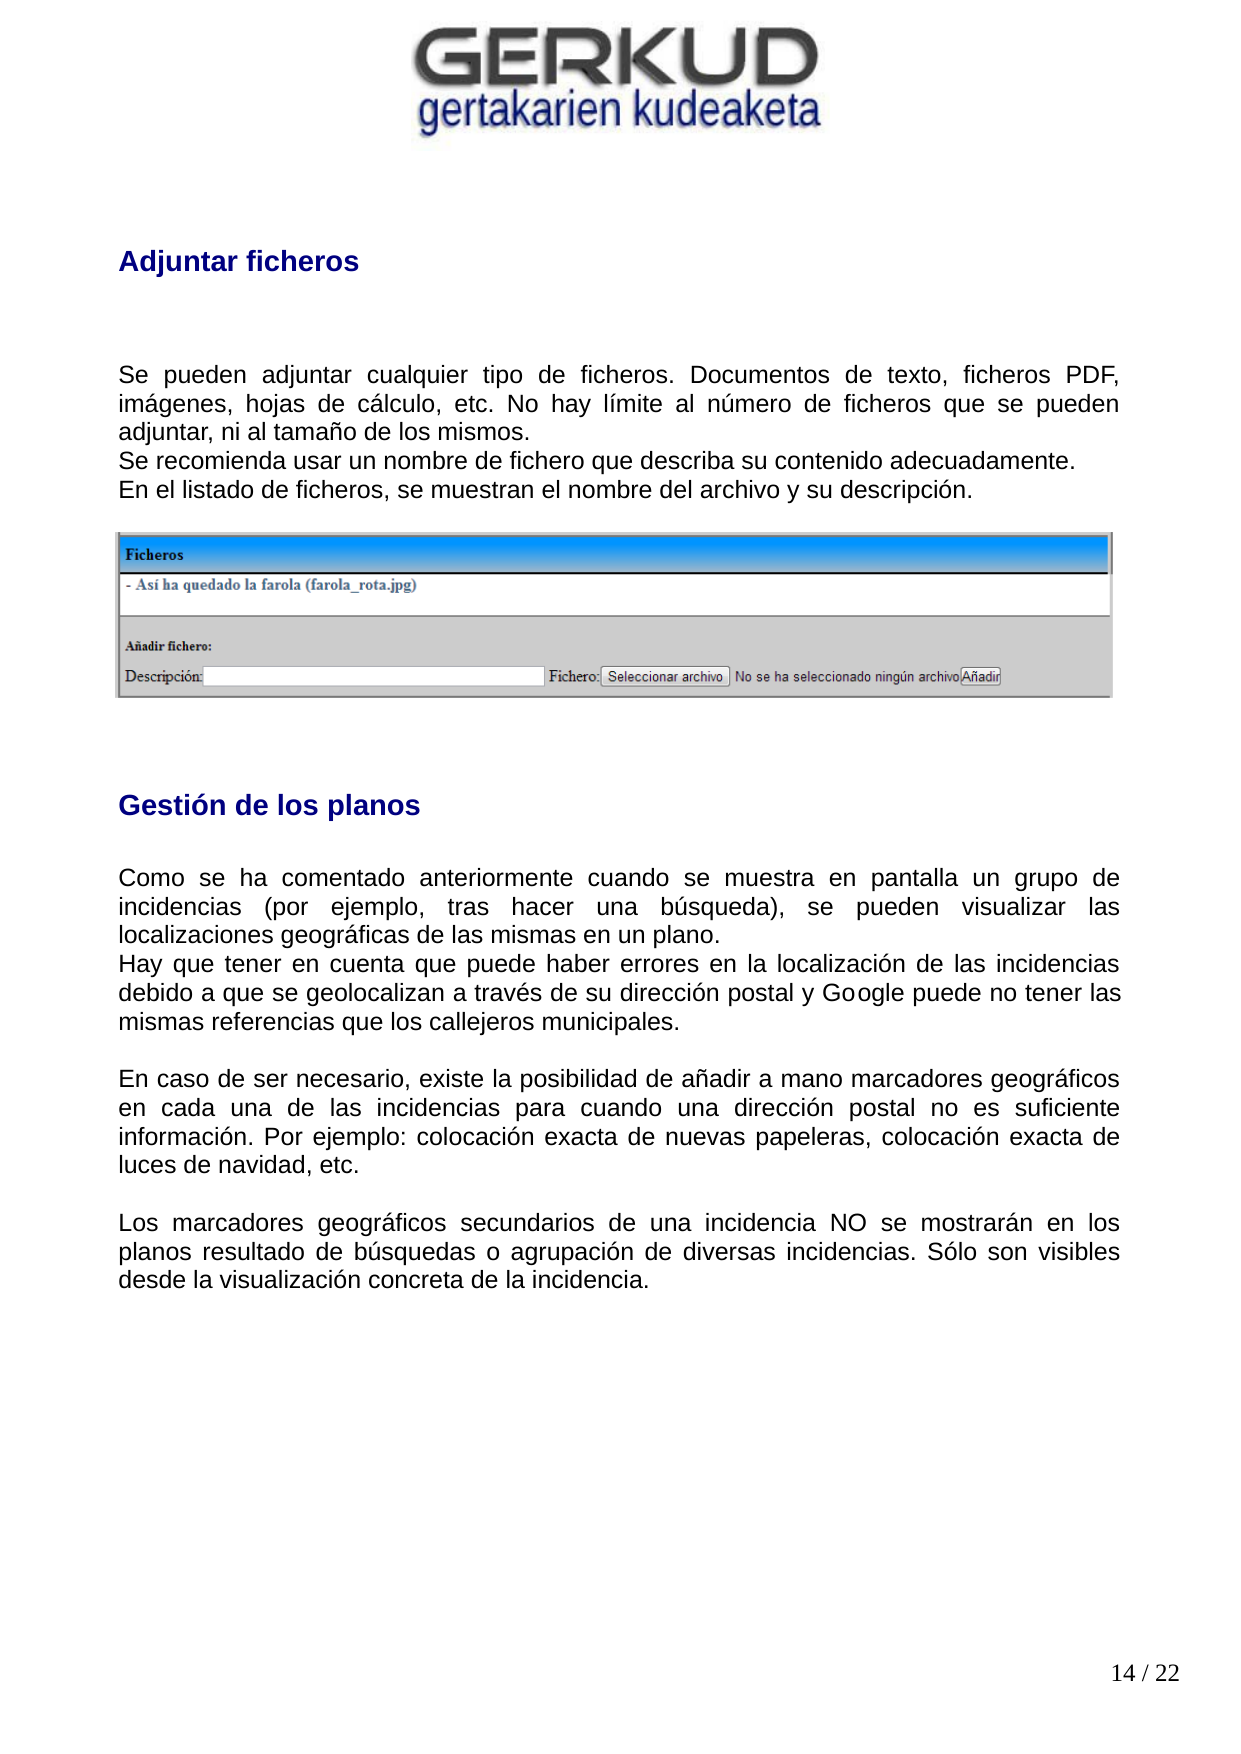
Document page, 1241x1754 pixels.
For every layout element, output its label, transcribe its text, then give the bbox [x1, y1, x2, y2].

text En caso de ser necesario, existe la posibilidad de añadir a mano marcadores geográficos en cada una de las incidencias para cuando una dirección postal no es suficiente información. Por ejemplo: colocación exacta de nuevas papeleras, colocación exacta de luces de navidad, etc. [118, 1064, 1122, 1179]
subtitle Adjuntar ficheros [118, 244, 1122, 277]
text Se pueden adjuntar cualquier tipo de ficheros. Documentos de texto, ficheros PDF, imágenes, hojas de cálculo, etc. No hay límite al número de ficheros que se pueden adjuntar, ni al tamaño de los mismos. [118, 360, 1122, 446]
text Se recomienda usar un nombre de fichero que describa su contenido adecuadamente. [118, 446, 1122, 475]
picture [410, 11, 830, 151]
text Como se ha comentado anteriormente cuando se muestra en pantalla un grupo de incidencias (por ejemplo, tras hacer una búsqueda), se pueden visualizar las localizaciones geográficas de las mismas en un plano. [118, 863, 1122, 949]
subtitle Gestión de los planos [118, 788, 1122, 822]
picture [113, 530, 1118, 702]
text Hay que tener en cuenta que puede haber errores en la localización de las incidencias debido a que se geolocalizan a través de su dirección postal y Google puede no tener las mismas referencias que los callejeros municipales. [118, 949, 1122, 1035]
text En el listado de ficheros, se muestran el nombre del archivo y su descripción. [118, 475, 1122, 503]
text Los marcadores geográficos secundarios de una incidencia NO se mostrarán en los planos resultado de búsquedas o agrupación de diversas incidencias. Sólo son visibles desde la visualización concreta de la incidencia. [118, 1208, 1122, 1294]
